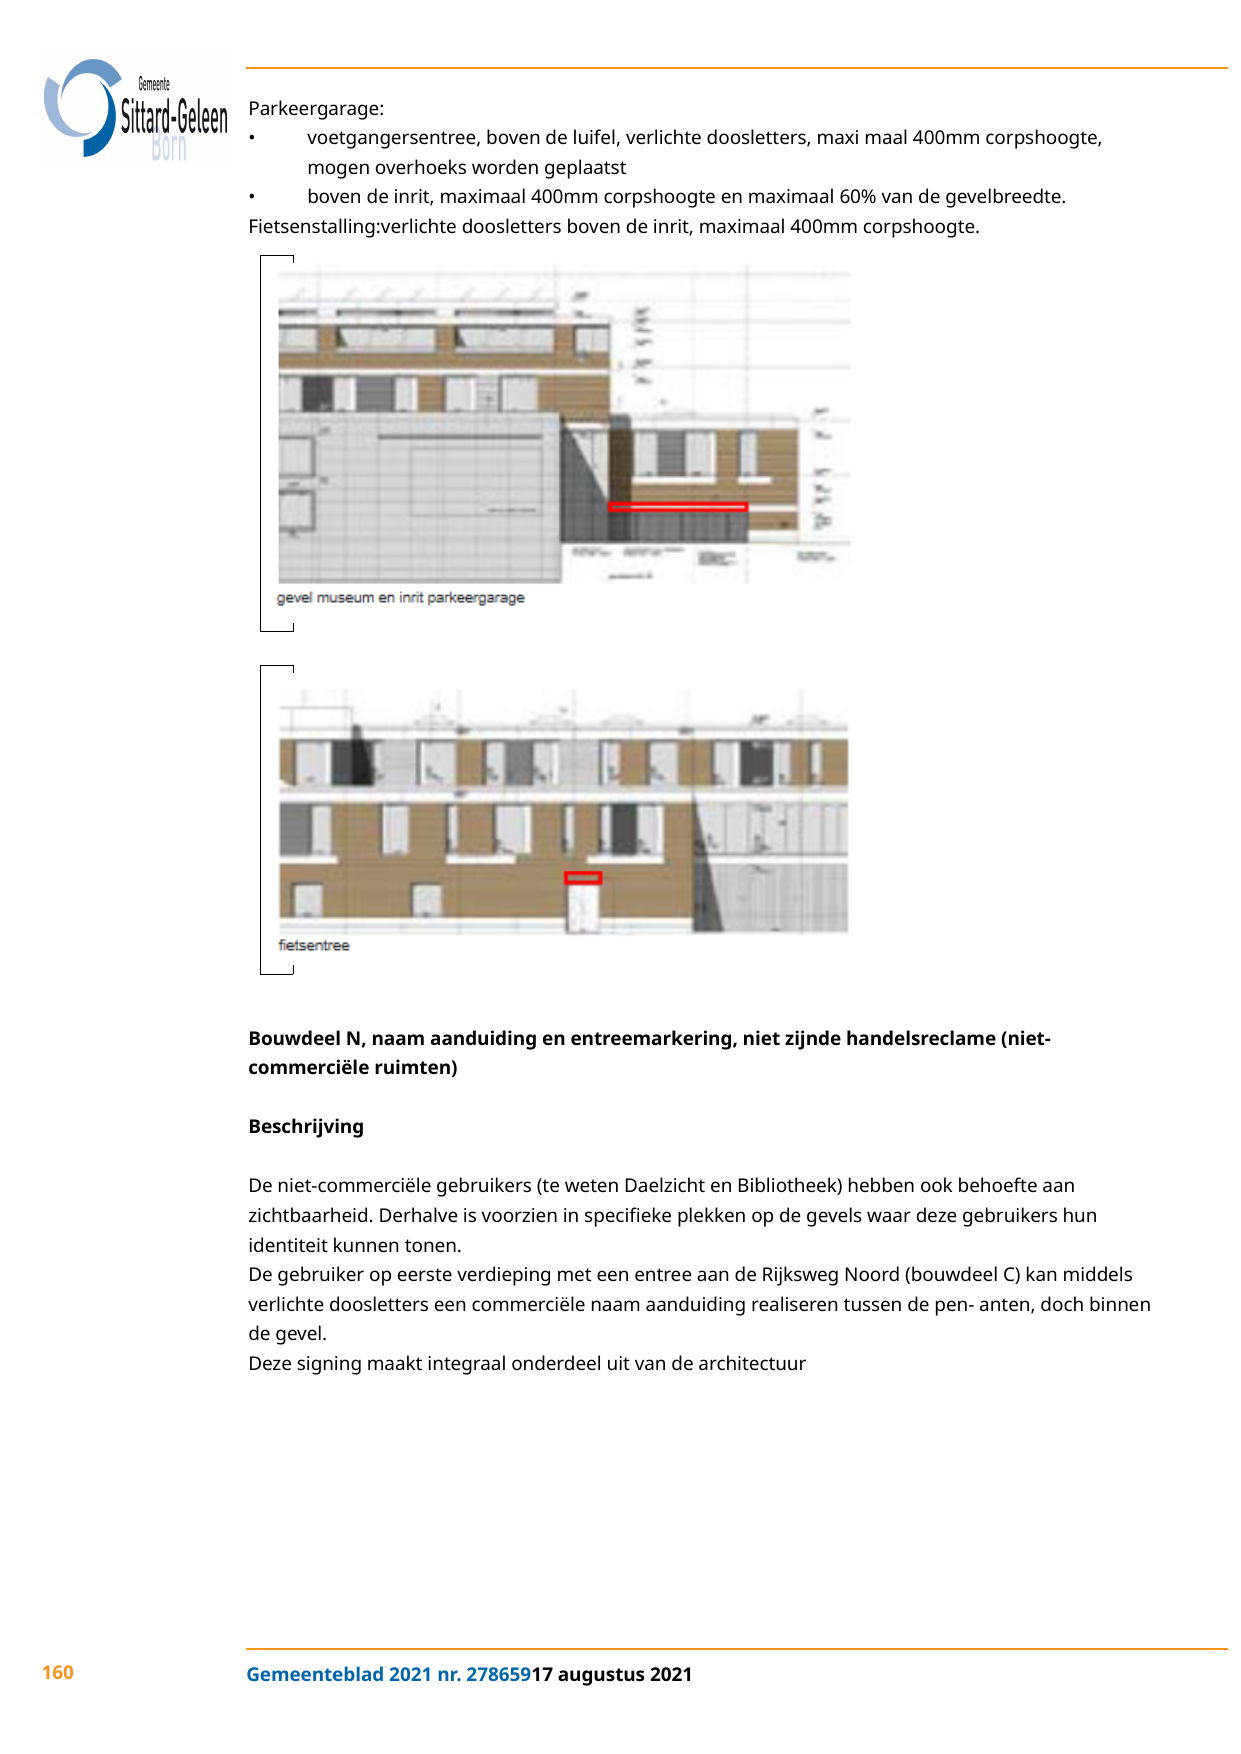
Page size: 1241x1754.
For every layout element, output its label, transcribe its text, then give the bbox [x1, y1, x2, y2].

list voetgangersentree, boven de luifel, verlichte doosletters, maxi maal 400mm corpshoogte, mogen overhoeks worden geplaatst [248, 124, 1152, 180]
picture [268, 263, 860, 623]
list boven de inrit, maximaal 400mm corpshoogte en maximaal 60% van de gevelbreedte. [248, 183, 1152, 209]
text Deze signing maakt integraal onderdeel uit van de architectuur [248, 1350, 1152, 1376]
text Fietsenstalling:verlichte doosletters boven de inrit, maximaal 400mm corpshoogte. [248, 213, 1152, 239]
text Parkeergarage: [248, 95, 1152, 121]
text Bouwdeel N, naam aanduiding en entreemarkering, niet zijnde handelsreclame (niet-commerciële ruimten) [248, 1025, 1152, 1080]
text De niet-commerciële gebruikers (te weten Daelzicht en Bibliotheek) hebben ook behoefte aan zichtbaarheid. Derhalve is voorzien in specifieke plekken op de gevels waar deze gebruikers hun identiteit kunnen tonen. [248, 1173, 1152, 1258]
text De gebruiker op eerste verdieping met een entree aan de Rijksweg Noord (bouwdeel C) kan middels verlichte doosletters een commerciële naam aanduiding realiseren tussen de pen- anten, doch binnen de gevel. [248, 1261, 1152, 1346]
picture [268, 673, 860, 965]
text Beschrijving [248, 1113, 1152, 1139]
picture [41, 47, 231, 172]
